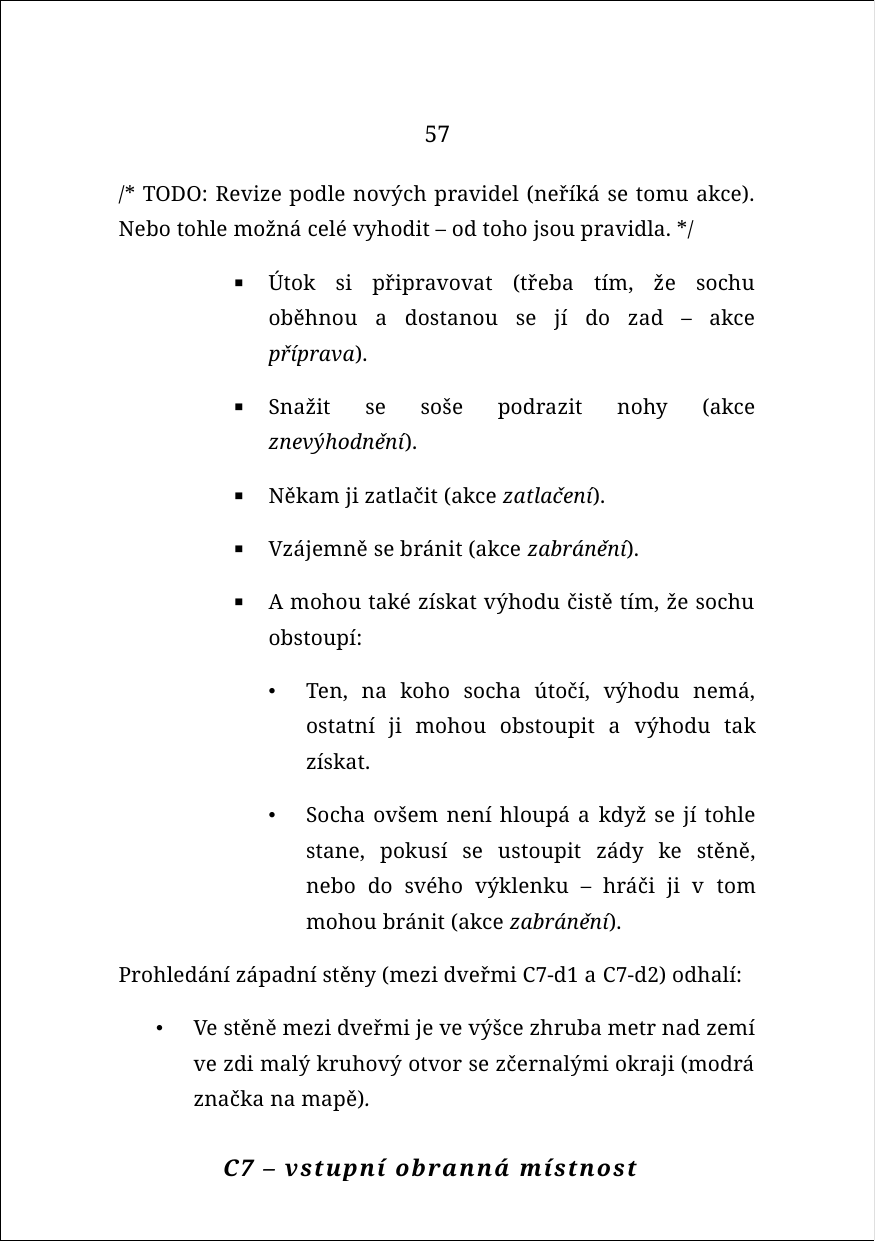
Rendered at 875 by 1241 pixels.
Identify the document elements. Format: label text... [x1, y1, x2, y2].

text Prohledání západní stěny (mezi dveřmi C7-d1 a⁠ C7-d2) odhalí: [118, 960, 756, 988]
list Ve stěně mezi dveřmi je ve výšce zhruba metr nad zemí ve zdi malý kruhový otvor se zčernalými okraji (modrá značka na mapě). [156, 1013, 756, 1113]
list Snažit se soše podrazit nohy (akce znevýhodnění). [231, 392, 756, 456]
list Socha ovšem není hloupá a⁠ když se jí tohle stane, pokusí se ustoupit zády ke stěně, nebo do svého výklenku – hráči ji v⁠ tom mohou bránit (akce zabránění). [268, 800, 756, 935]
list A⁠ mohou také získat výhodu čistě tím, že sochu obstoupí: [231, 587, 756, 651]
list Vzájemně se bránit (akce zabránění). [231, 534, 756, 562]
list Ten, na koho socha útočí, výhodu nemá, ostatní ji mohou obstoupit a⁠ výhodu tak získat. [268, 676, 756, 775]
text /* TODO: Revize podle nových pravidel (neříká se tomu akce). Nebo tohle možná celé vyhodit – od toho jsou pravidla. */ [118, 179, 756, 243]
list Útok si připravovat (třeba tím, že sochu oběhnou a⁠ dostanou se jí do zad – akce příprava). [231, 268, 756, 367]
list Někam ji zatlačit (akce zatlačení). [231, 481, 756, 509]
